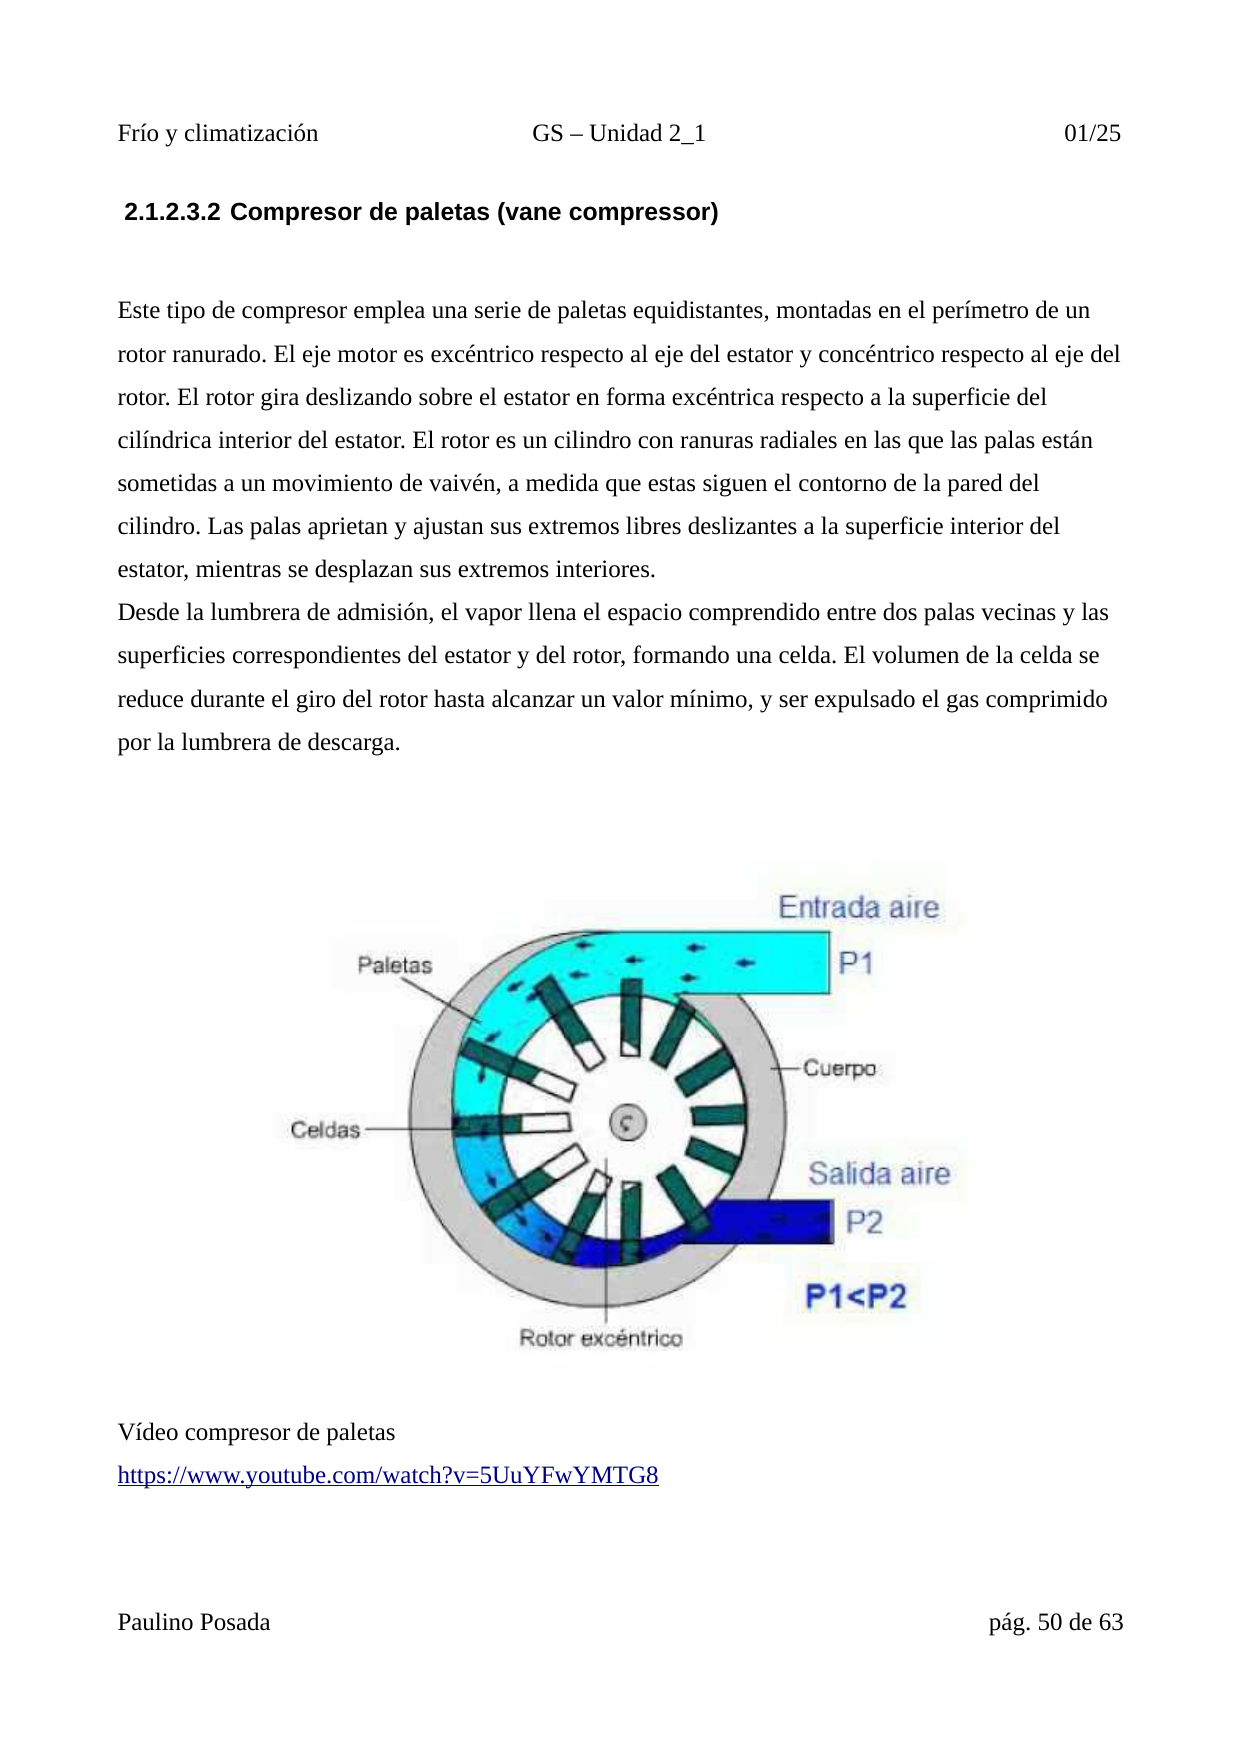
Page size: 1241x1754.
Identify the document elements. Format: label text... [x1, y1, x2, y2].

text Vídeo compresor de paletas [117, 1417, 1123, 1446]
picture [245, 813, 996, 1376]
subtitle Compresor de paletas (vane compressor) [117, 197, 1123, 226]
text Desde la lumbrera de admisión, el vapor llena el espacio comprendido entre dos palas vecinas y las superficies correspondientes del estator y del rotor, formando una celda. El volumen de la celda se reduce durante el giro del rotor hasta alcanzar un valor mínimo, y ser expulsado el gas comprimido por la lumbrera de descarga. [117, 597, 1123, 756]
text https://www.youtube.com/watch?v=5UuYFwYMTG8 [117, 1460, 1123, 1489]
text Este tipo de compresor emplea una serie de paletas equidistantes, montadas en el perímetro de un rotor ranurado. El eje motor es excéntrico respecto al eje del estator y concéntrico respecto al eje del rotor. El rotor gira deslizando sobre el estator en forma excéntrica respecto a la superficie del cilíndrica interior del estator. El rotor es un cilindro con ranuras radiales en las que las palas están sometidas a un movimiento de vaivén, a medida que estas siguen el contorno de la pared del cilindro. Las palas aprietan y ajustan sus extremos libres deslizantes a la superficie interior del estator, mientras se desplazan sus extremos interiores. [117, 296, 1123, 583]
